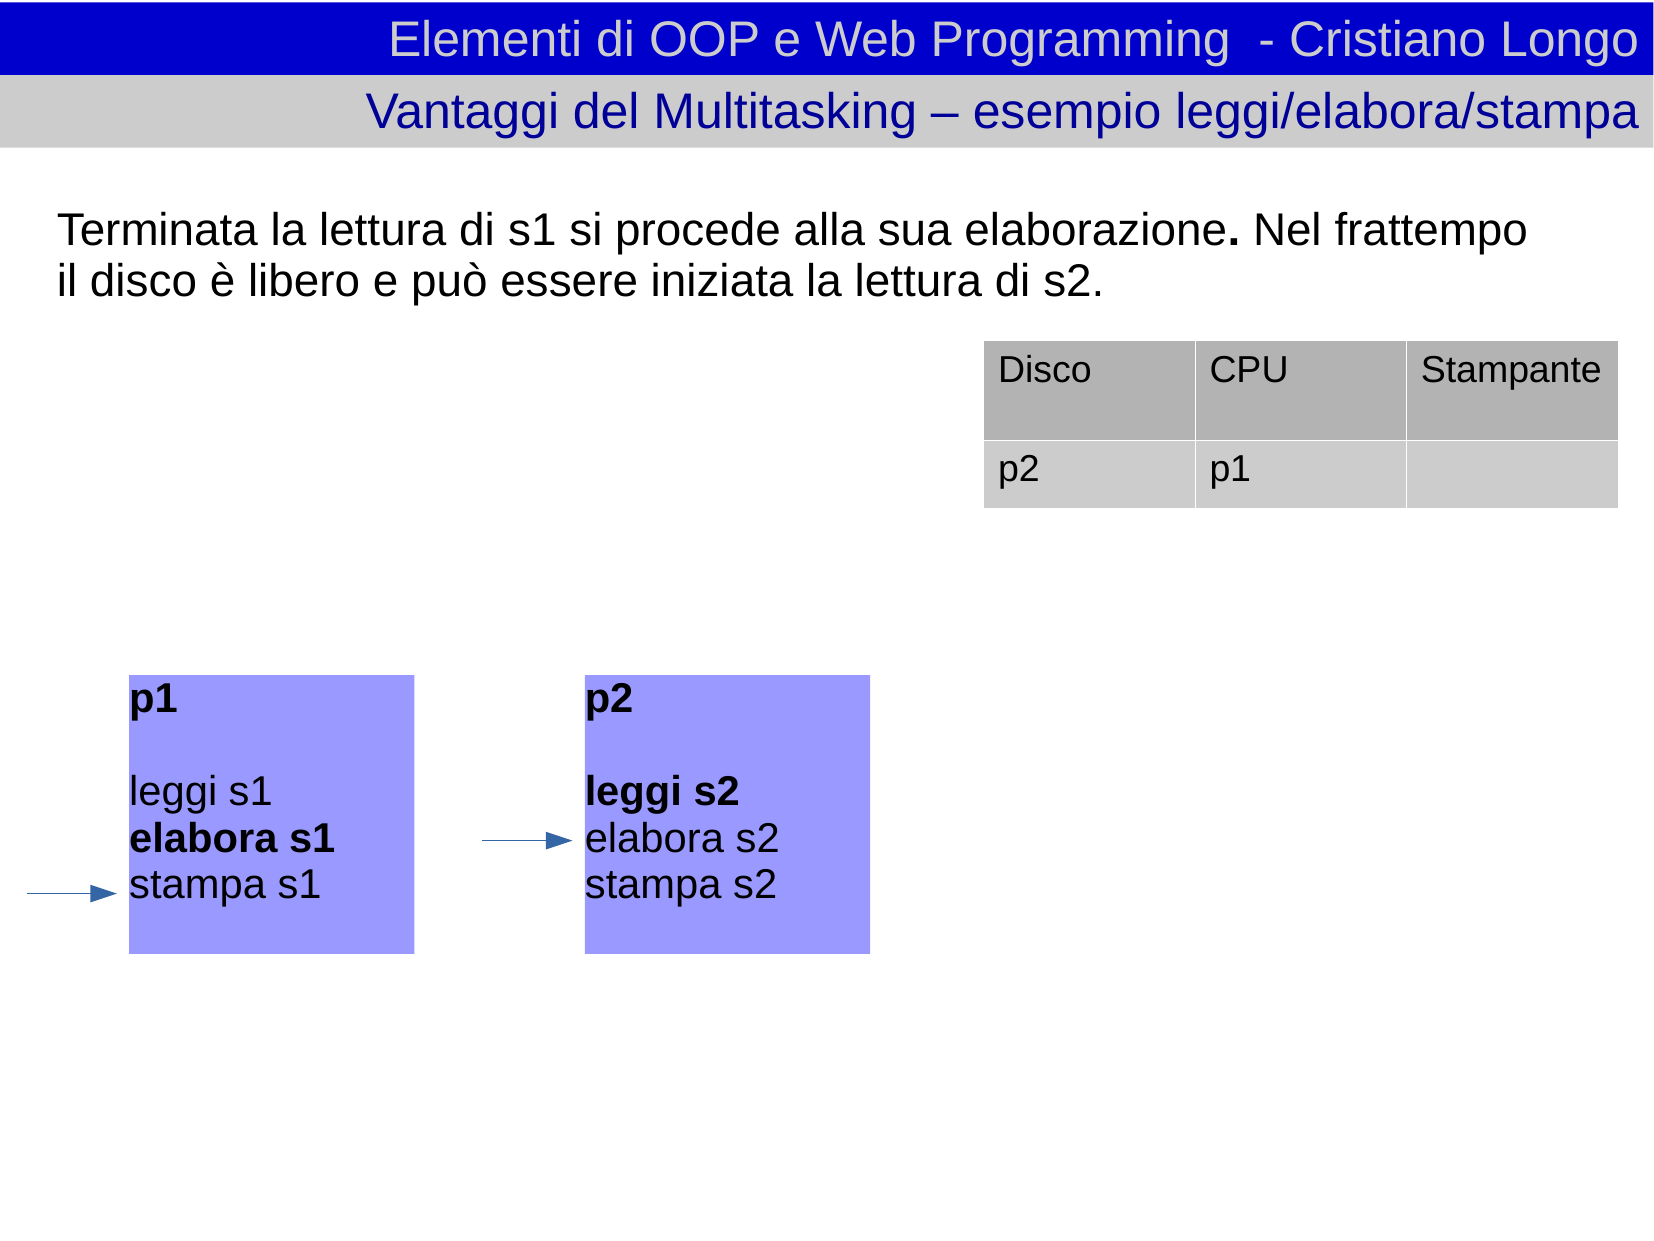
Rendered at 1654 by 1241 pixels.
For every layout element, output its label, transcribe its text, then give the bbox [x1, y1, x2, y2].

table_header Stampante [1407, 341, 1618, 440]
text_box p2 leggi s2 elabora s2 stampa s2 [584, 675, 871, 954]
title Vantaggi del Multitasking – esempio leggi/elabora/stampa [0, 75, 1654, 148]
title Elementi di OOP e Web Programming - Cristiano Longo [0, 2, 1654, 75]
text_box p1 leggi s1 elabora s1 stampa s1 [129, 675, 415, 954]
table_header Disco [984, 341, 1195, 440]
subtitle Terminata la lettura di s1 si procede alla sua elaborazione. Nel frattempo il disco è libero e può essere iniziata la lettura di s2. [56, 165, 1546, 346]
table_cell p1 [1196, 441, 1406, 508]
text_box [41, 765, 1534, 1140]
table_header CPU [1196, 341, 1406, 440]
table_cell p2 [984, 441, 1195, 508]
table_cell [1407, 441, 1618, 508]
text_box [26, 435, 1516, 676]
